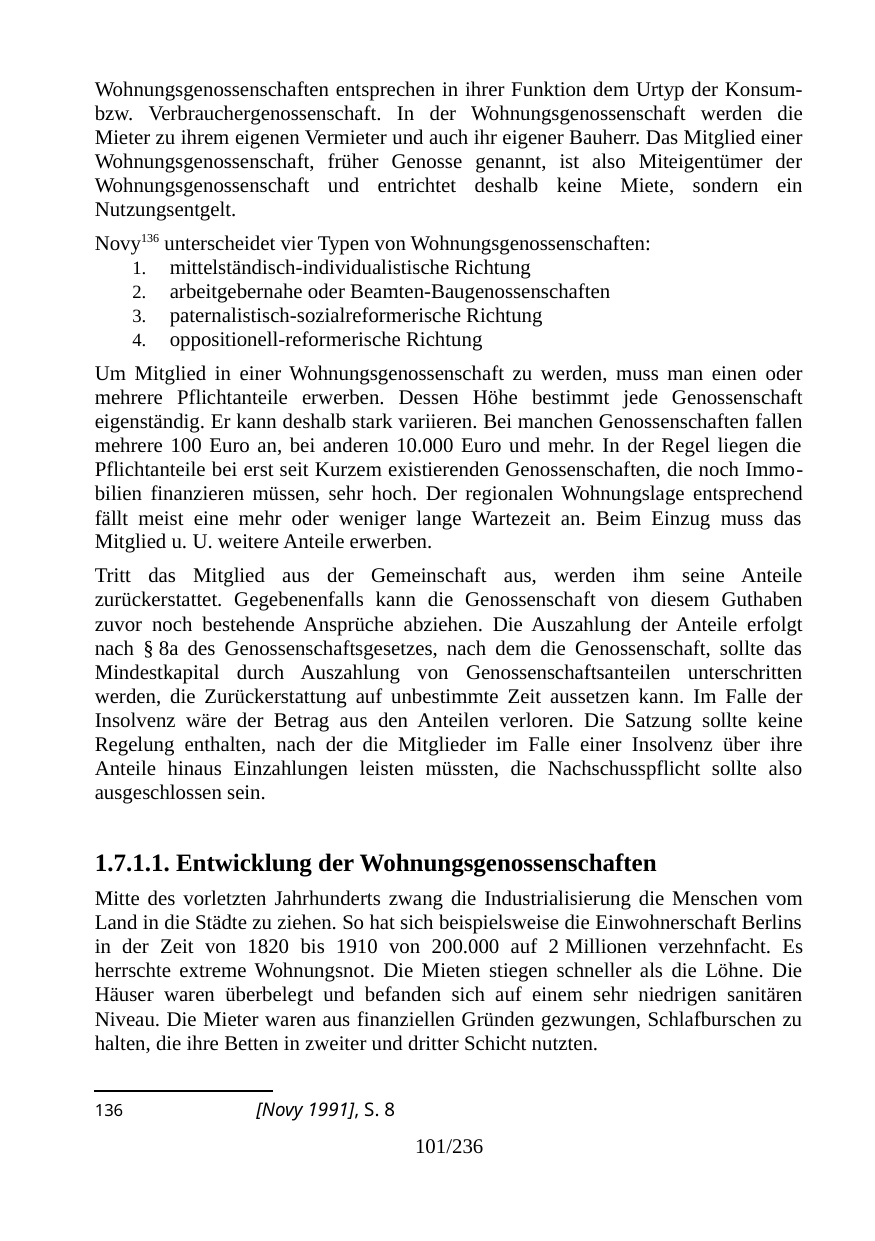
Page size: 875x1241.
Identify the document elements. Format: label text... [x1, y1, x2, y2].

text Um Mitglied in einer Wohnungsgenossenschaft zu werden, muss man einen oder mehrere Pflichtanteile erwerben. Dessen Höhe bestimmt jede Genossenschaft eigenständig. Er kann deshalb stark variieren. Bei manchen Genossenschaften fallen mehrere 100 Euro an, bei anderen 10.000 Euro und mehr. In der Regel liegen die Pflichtanteile bei erst seit Kurzem existierenden Genossenschaften, die noch Immo­bilien finanzieren müssen, sehr hoch. Der regionalen Wohnungslage entsprechend fällt meist eine mehr oder weniger lange Wartezeit an. Beim Einzug muss das Mitglied u. U. weitere Anteile erwerben. [94, 361, 803, 553]
text 1.7.1.1. Entwicklung der Wohnungsgenossenschaften [94, 848, 803, 876]
list oppositionell-reformerische Richtung [132, 327, 803, 351]
text Tritt das Mitglied aus der Gemeinschaft aus, werden ihm seine Anteile zurückerstattet. Gegebenenfalls kann die Genossenschaft von diesem Guthaben zuvor noch bestehende Ansprüche abziehen. Die Auszahlung der Anteile erfolgt nach § 8a des Genossenschaftsgesetzes, nach dem die Genossenschaft, sollte das Mindestkapital durch Auszahlung von Genossenschaftsanteilen unterschritten werden, die Zurückerstattung auf unbestimmte Zeit aussetzen kann. Im Falle der Insolvenz wäre der Betrag aus den Anteilen verloren. Die Satzung sollte keine Regelung enthalten, nach der die Mitglieder im Falle einer Insolvenz über ihre Anteile hinaus Einzahlungen leisten müssten, die Nachschusspflicht sollte also ausgeschlossen sein. [94, 563, 803, 804]
list mittelständisch-individualistische Richtung [132, 255, 803, 279]
text Novy unterscheidet vier Typen von Wohnungsgenossenschaften: [94, 231, 803, 255]
text [Novy 1991], S. 8 [94, 1097, 803, 1122]
text Mitte des vorletzten Jahrhunderts zwang die Industrialisierung die Menschen vom Land in die Städte zu ziehen. So hat sich beispielsweise die Einwohnerschaft Berlins in der Zeit von 1820 bis 1910 von 200.000 auf 2 Millionen verzehnfacht. Es herrschte extreme Wohnungsnot. Die Mieten stiegen schneller als die Löhne. Die Häuser waren überbelegt und befanden sich auf einem sehr niedrigen sanitären Niveau. Die Mieter waren aus finanziellen Gründen gezwungen, Schlafburschen zu halten, die ihre Betten in zweiter und dritter Schicht nutzten. [94, 886, 803, 1054]
list arbeitgebernahe oder Beamten-Baugenossenschaften [132, 279, 803, 303]
text Wohnungsgenossenschaften entsprechen in ihrer Funktion dem Urtyp der Konsum- bzw. Verbrauchergenossenschaft. In der Wohnungsgenossenschaft werden die Mieter zu ihrem eigenen Vermieter und auch ihr eigener Bauherr. Das Mitglied einer Wohnungsgenossenschaft, früher Genosse genannt, ist also Miteigentümer der Wohnungsgenossenschaft und entrichtet deshalb keine Miete, sondern ein Nutzungsentgelt. [94, 77, 803, 221]
list paternalistisch-sozialreformerische Richtung [132, 303, 803, 327]
